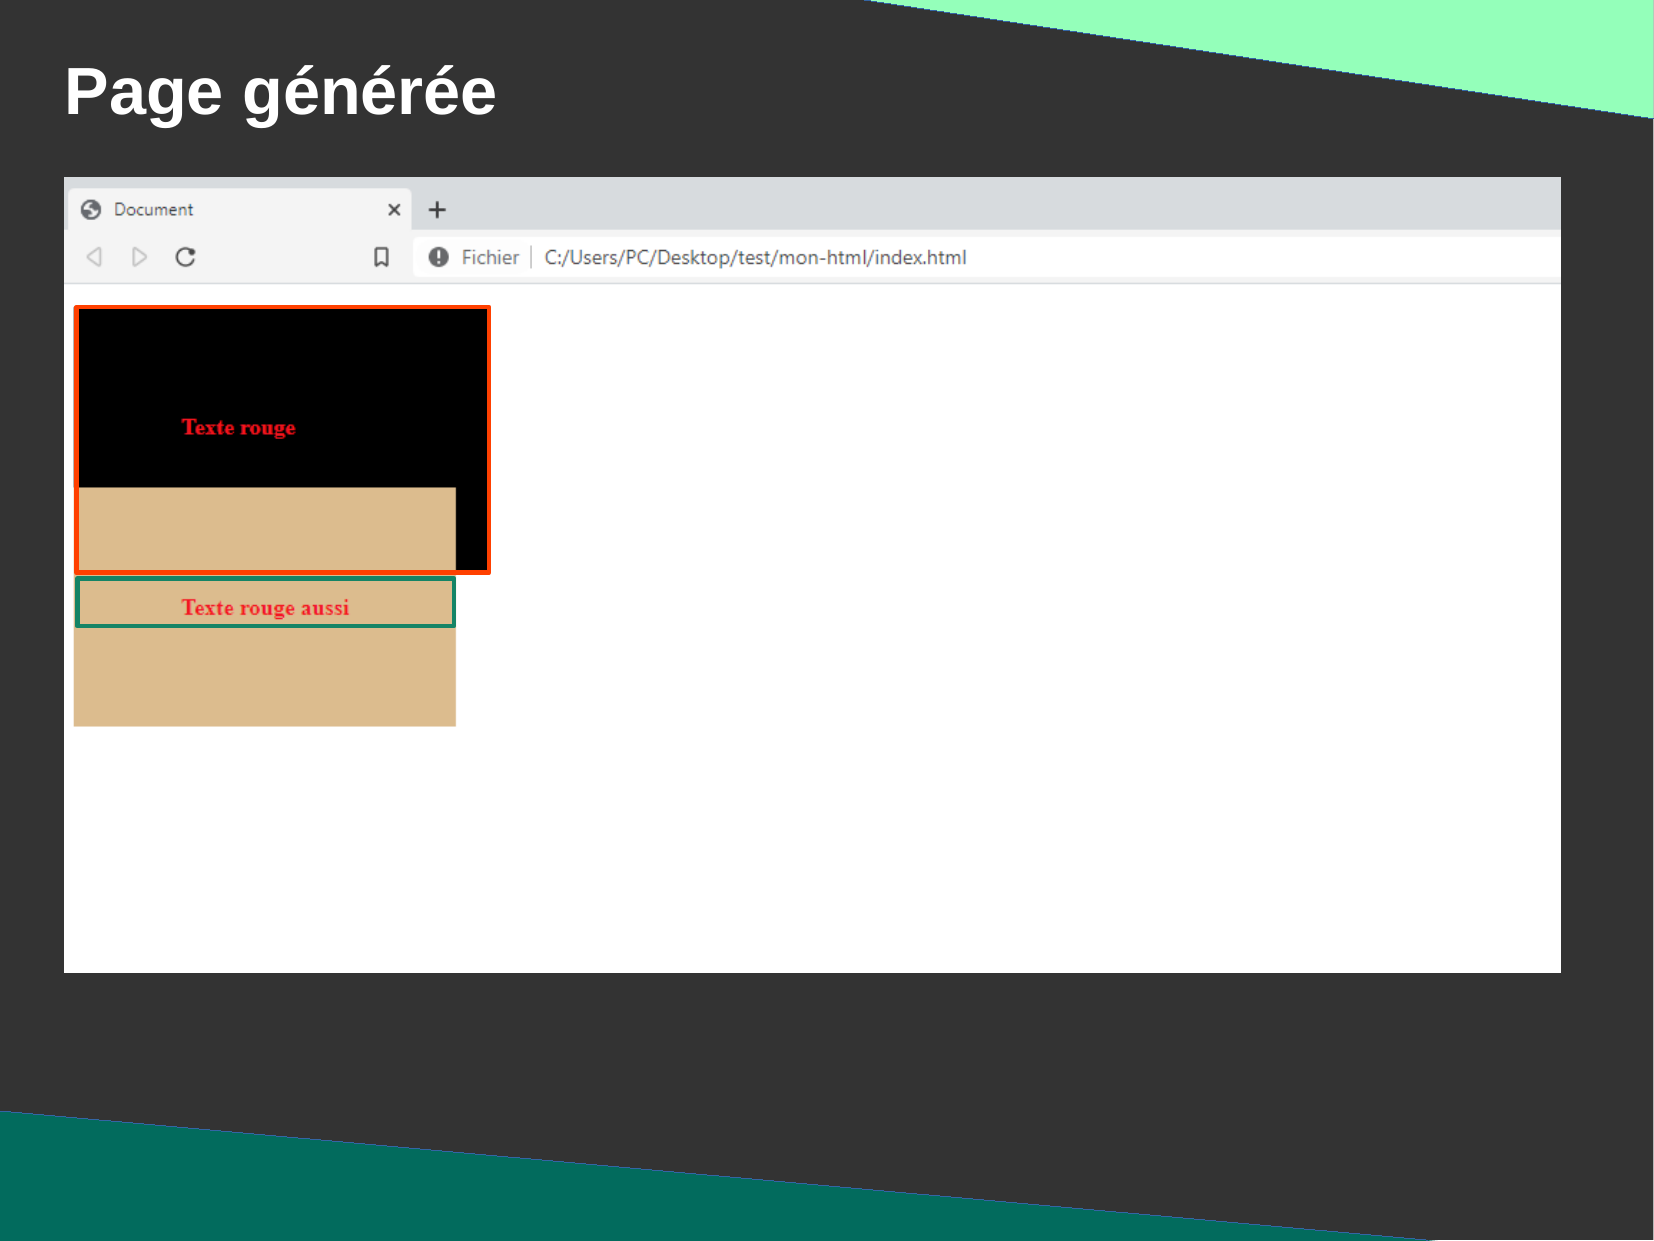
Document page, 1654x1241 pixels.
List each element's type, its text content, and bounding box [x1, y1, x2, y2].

text_box [864, 0, 1654, 119]
picture [64, 177, 1561, 973]
title Page générée [64, 54, 1553, 157]
